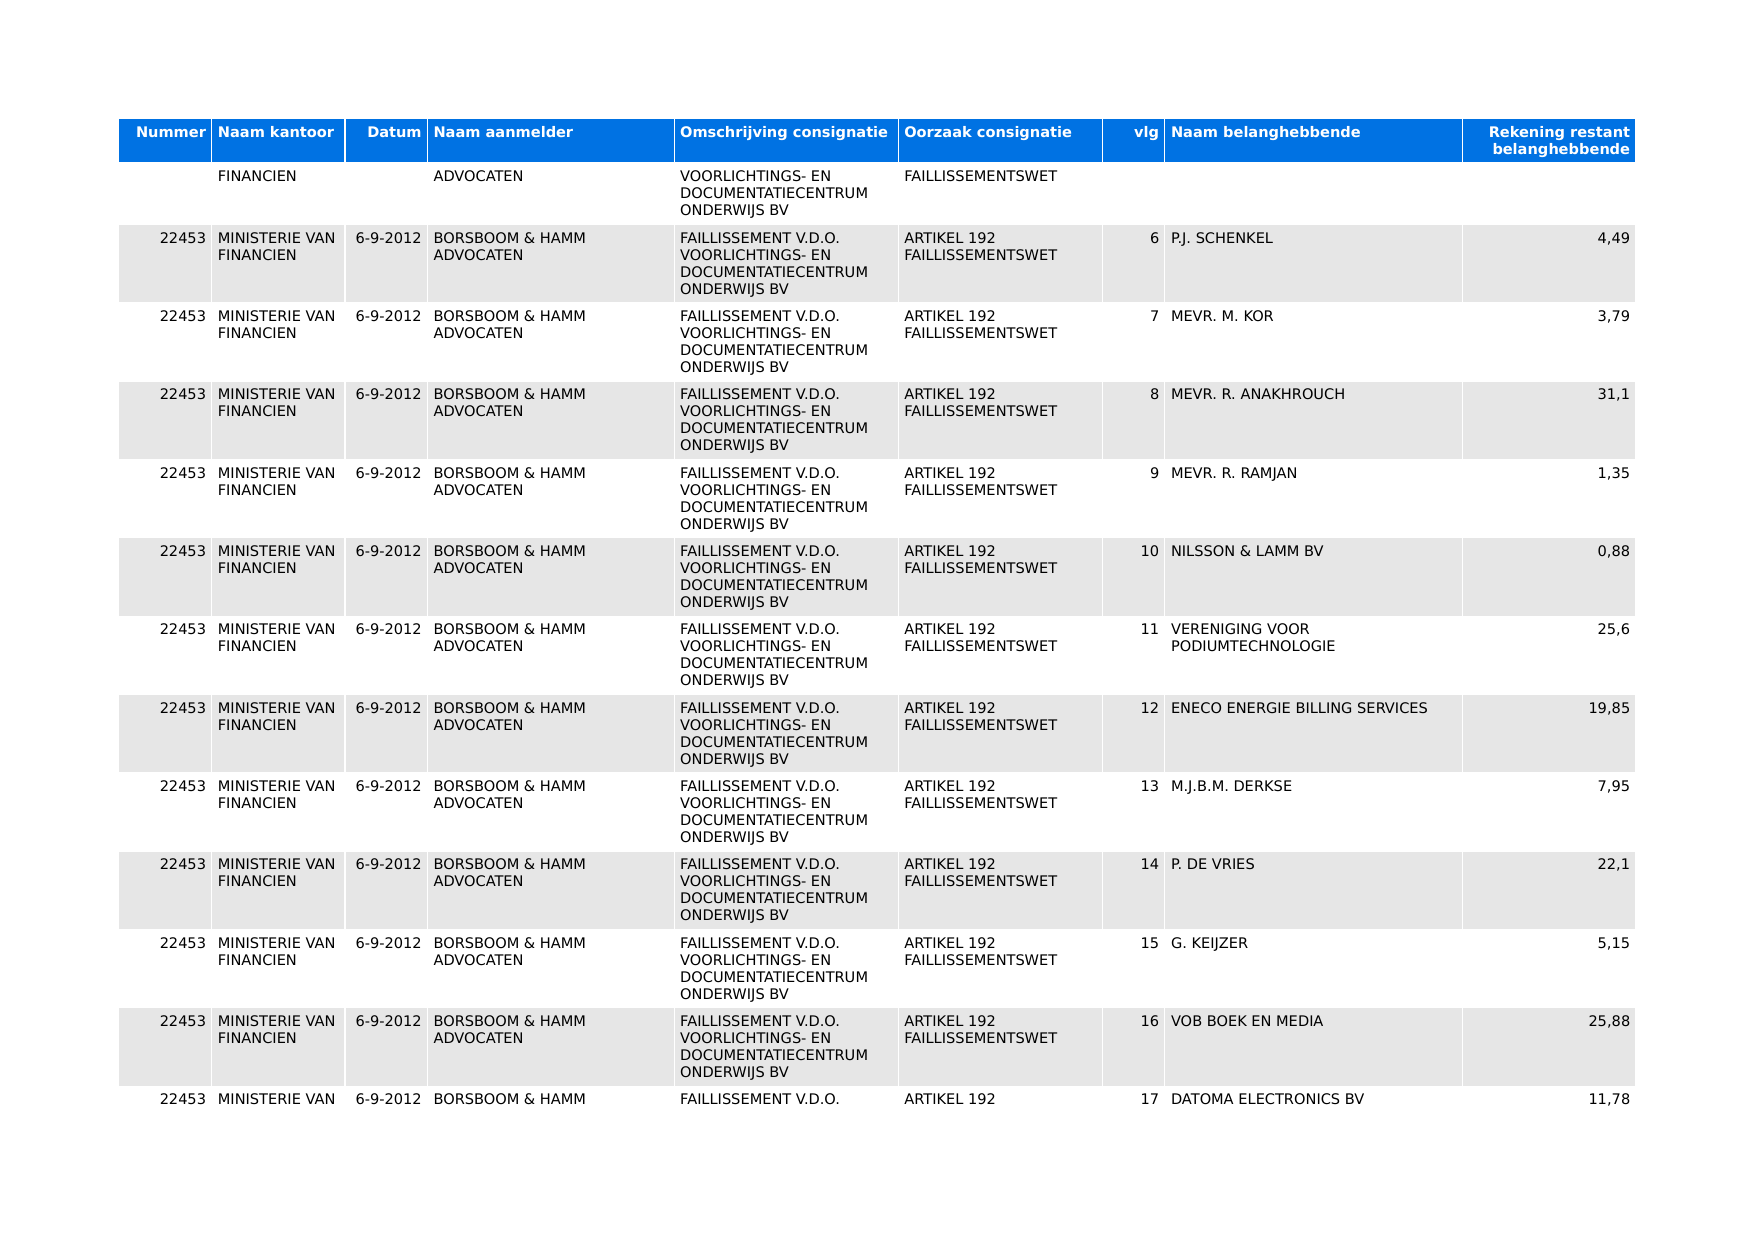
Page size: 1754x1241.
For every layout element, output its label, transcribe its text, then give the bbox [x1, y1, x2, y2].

table_header Oorzaak consignatie [899, 119, 1102, 162]
table_cell BORSBOOM & HAMM ADVOCATEN [428, 930, 674, 1007]
table_cell 22453 [119, 852, 211, 929]
table_cell DATOMA ELECTRONICS BV [1165, 1087, 1462, 1113]
table_header Omschrijving consignatie [675, 119, 898, 162]
table_cell 22453 [119, 773, 211, 851]
table_cell FAILLISSEMENT V.D.O. VOORLICHTINGS- EN DOCUMENTATIECENTRUM ONDERWIJS BV [675, 773, 898, 851]
table_cell ARTIKEL 192 FAILLISSEMENTSWET [899, 538, 1102, 616]
table_cell G. KEIJZER [1165, 930, 1462, 1007]
table_cell MINISTERIE VAN FINANCIEN [212, 538, 344, 616]
table_cell 6-9-2012 [346, 538, 427, 616]
table_cell MEVR. M. KOR [1165, 303, 1462, 381]
table_cell MINISTERIE VAN FINANCIEN [212, 930, 344, 1007]
table_cell [346, 164, 427, 224]
table_cell 6-9-2012 [346, 852, 427, 929]
table_cell ARTIKEL 192 FAILLISSEMENTSWET [899, 930, 1102, 1007]
table_cell 22,1 [1463, 852, 1635, 929]
table_header Naam belanghebbende [1165, 119, 1462, 162]
table_cell 6-9-2012 [346, 1087, 427, 1113]
table_cell ARTIKEL 192 [899, 1087, 1102, 1113]
table_cell BORSBOOM & HAMM ADVOCATEN [428, 460, 674, 537]
table_header vlg [1103, 119, 1164, 162]
table_cell MINISTERIE VAN FINANCIEN [212, 382, 344, 459]
table_cell M.J.B.M. DERKSE [1165, 773, 1462, 851]
table_cell ARTIKEL 192 FAILLISSEMENTSWET [899, 1008, 1102, 1086]
table_cell 22453 [119, 695, 211, 772]
table_cell 22453 [119, 303, 211, 381]
table_cell NILSSON & LAMM BV [1165, 538, 1462, 616]
table_cell [1103, 164, 1164, 224]
table_cell ARTIKEL 192 FAILLISSEMENTSWET [899, 617, 1102, 694]
table_cell 11,78 [1463, 1087, 1635, 1113]
table_cell MINISTERIE VAN FINANCIEN [212, 303, 344, 381]
table_cell MINISTERIE VAN FINANCIEN [212, 695, 344, 772]
table_cell ADVOCATEN [428, 164, 674, 224]
table_cell VOB BOEK EN MEDIA [1165, 1008, 1462, 1086]
table_cell ARTIKEL 192 FAILLISSEMENTSWET [899, 695, 1102, 772]
table_cell FAILLISSEMENT V.D.O. VOORLICHTINGS- EN DOCUMENTATIECENTRUM ONDERWIJS BV [675, 930, 898, 1007]
table_cell FAILLISSEMENT V.D.O. VOORLICHTINGS- EN DOCUMENTATIECENTRUM ONDERWIJS BV [675, 382, 898, 459]
table_cell VERENIGING VOOR PODIUMTECHNOLOGIE [1165, 617, 1462, 694]
table_cell ARTIKEL 192 FAILLISSEMENTSWET [899, 773, 1102, 851]
table_cell 6-9-2012 [346, 225, 427, 302]
table_cell BORSBOOM & HAMM ADVOCATEN [428, 852, 674, 929]
table_cell 6 [1103, 225, 1164, 302]
table_cell 5,15 [1463, 930, 1635, 1007]
table_cell FAILLISSEMENTSWET [899, 164, 1102, 224]
table_cell 9 [1103, 460, 1164, 537]
table_cell 7,95 [1463, 773, 1635, 851]
table_cell MINISTERIE VAN FINANCIEN [212, 1008, 344, 1086]
table_cell 4,49 [1463, 225, 1635, 302]
table_cell 6-9-2012 [346, 773, 427, 851]
table_cell 25,6 [1463, 617, 1635, 694]
table_cell ARTIKEL 192 FAILLISSEMENTSWET [899, 460, 1102, 537]
table_header Nummer [119, 119, 211, 162]
table_cell 17 [1103, 1087, 1164, 1113]
table_cell FAILLISSEMENT V.D.O. VOORLICHTINGS- EN DOCUMENTATIECENTRUM ONDERWIJS BV [675, 460, 898, 537]
table_cell 22453 [119, 538, 211, 616]
table_cell BORSBOOM & HAMM ADVOCATEN [428, 303, 674, 381]
table_cell 6-9-2012 [346, 695, 427, 772]
table_cell 6-9-2012 [346, 1008, 427, 1086]
table_cell 10 [1103, 538, 1164, 616]
table_cell MEVR. R. ANAKHROUCH [1165, 382, 1462, 459]
table_cell 22453 [119, 225, 211, 302]
table_cell 14 [1103, 852, 1164, 929]
table_cell 1,35 [1463, 460, 1635, 537]
table_cell 22453 [119, 617, 211, 694]
table_cell BORSBOOM & HAMM ADVOCATEN [428, 617, 674, 694]
table_cell [1165, 164, 1462, 224]
table_cell MEVR. R. RAMJAN [1165, 460, 1462, 537]
table_header Naam aanmelder [428, 119, 674, 162]
table_cell 3,79 [1463, 303, 1635, 381]
table_cell FAILLISSEMENT V.D.O. VOORLICHTINGS- EN DOCUMENTATIECENTRUM ONDERWIJS BV [675, 695, 898, 772]
table_cell FAILLISSEMENT V.D.O. VOORLICHTINGS- EN DOCUMENTATIECENTRUM ONDERWIJS BV [675, 852, 898, 929]
table_cell MINISTERIE VAN FINANCIEN [212, 773, 344, 851]
table_cell 6-9-2012 [346, 617, 427, 694]
table_cell BORSBOOM & HAMM ADVOCATEN [428, 538, 674, 616]
table_cell FAILLISSEMENT V.D.O. VOORLICHTINGS- EN DOCUMENTATIECENTRUM ONDERWIJS BV [675, 303, 898, 381]
table_cell FAILLISSEMENT V.D.O. [675, 1087, 898, 1113]
table_header Naam kantoor [212, 119, 344, 162]
table_cell MINISTERIE VAN FINANCIEN [212, 460, 344, 537]
table_cell ARTIKEL 192 FAILLISSEMENTSWET [899, 852, 1102, 929]
table_cell [1463, 164, 1635, 224]
table_cell 19,85 [1463, 695, 1635, 772]
table_cell 12 [1103, 695, 1164, 772]
table_cell VOORLICHTINGS- EN DOCUMENTATIECENTRUM ONDERWIJS BV [675, 164, 898, 224]
table_cell 22453 [119, 930, 211, 1007]
table_cell ARTIKEL 192 FAILLISSEMENTSWET [899, 225, 1102, 302]
table_cell 6-9-2012 [346, 303, 427, 381]
table_cell 22453 [119, 1008, 211, 1086]
table_cell 6-9-2012 [346, 930, 427, 1007]
table_cell 6-9-2012 [346, 382, 427, 459]
table_cell 0,88 [1463, 538, 1635, 616]
table_cell BORSBOOM & HAMM ADVOCATEN [428, 695, 674, 772]
table_cell MINISTERIE VAN FINANCIEN [212, 225, 344, 302]
table_cell 13 [1103, 773, 1164, 851]
table_cell FAILLISSEMENT V.D.O. VOORLICHTINGS- EN DOCUMENTATIECENTRUM ONDERWIJS BV [675, 617, 898, 694]
table_cell 8 [1103, 382, 1164, 459]
table_cell P.J. SCHENKEL [1165, 225, 1462, 302]
table_cell 22453 [119, 460, 211, 537]
table_cell 11 [1103, 617, 1164, 694]
table_cell FAILLISSEMENT V.D.O. VOORLICHTINGS- EN DOCUMENTATIECENTRUM ONDERWIJS BV [675, 538, 898, 616]
table_header Rekening restant belanghebbende [1463, 119, 1635, 162]
table_cell 16 [1103, 1008, 1164, 1086]
table_cell FAILLISSEMENT V.D.O. VOORLICHTINGS- EN DOCUMENTATIECENTRUM ONDERWIJS BV [675, 1008, 898, 1086]
table_cell BORSBOOM & HAMM ADVOCATEN [428, 1008, 674, 1086]
table_cell BORSBOOM & HAMM [428, 1087, 674, 1113]
table_header Datum [346, 119, 427, 162]
table_cell 22453 [119, 1087, 211, 1113]
table_cell [119, 164, 211, 224]
table_cell MINISTERIE VAN [212, 1087, 344, 1113]
table_cell FAILLISSEMENT V.D.O. VOORLICHTINGS- EN DOCUMENTATIECENTRUM ONDERWIJS BV [675, 225, 898, 302]
table_cell FINANCIEN [212, 164, 344, 224]
table_cell ARTIKEL 192 FAILLISSEMENTSWET [899, 382, 1102, 459]
table_cell 22453 [119, 382, 211, 459]
table_cell 25,88 [1463, 1008, 1635, 1086]
table_cell MINISTERIE VAN FINANCIEN [212, 617, 344, 694]
table_cell BORSBOOM & HAMM ADVOCATEN [428, 382, 674, 459]
table_cell BORSBOOM & HAMM ADVOCATEN [428, 225, 674, 302]
table_cell ARTIKEL 192 FAILLISSEMENTSWET [899, 303, 1102, 381]
table_cell 31,1 [1463, 382, 1635, 459]
table_cell P. DE VRIES [1165, 852, 1462, 929]
table_cell 7 [1103, 303, 1164, 381]
table_cell 15 [1103, 930, 1164, 1007]
table_cell MINISTERIE VAN FINANCIEN [212, 852, 344, 929]
table_cell ENECO ENERGIE BILLING SERVICES [1165, 695, 1462, 772]
table_cell 6-9-2012 [346, 460, 427, 537]
table_cell BORSBOOM & HAMM ADVOCATEN [428, 773, 674, 851]
